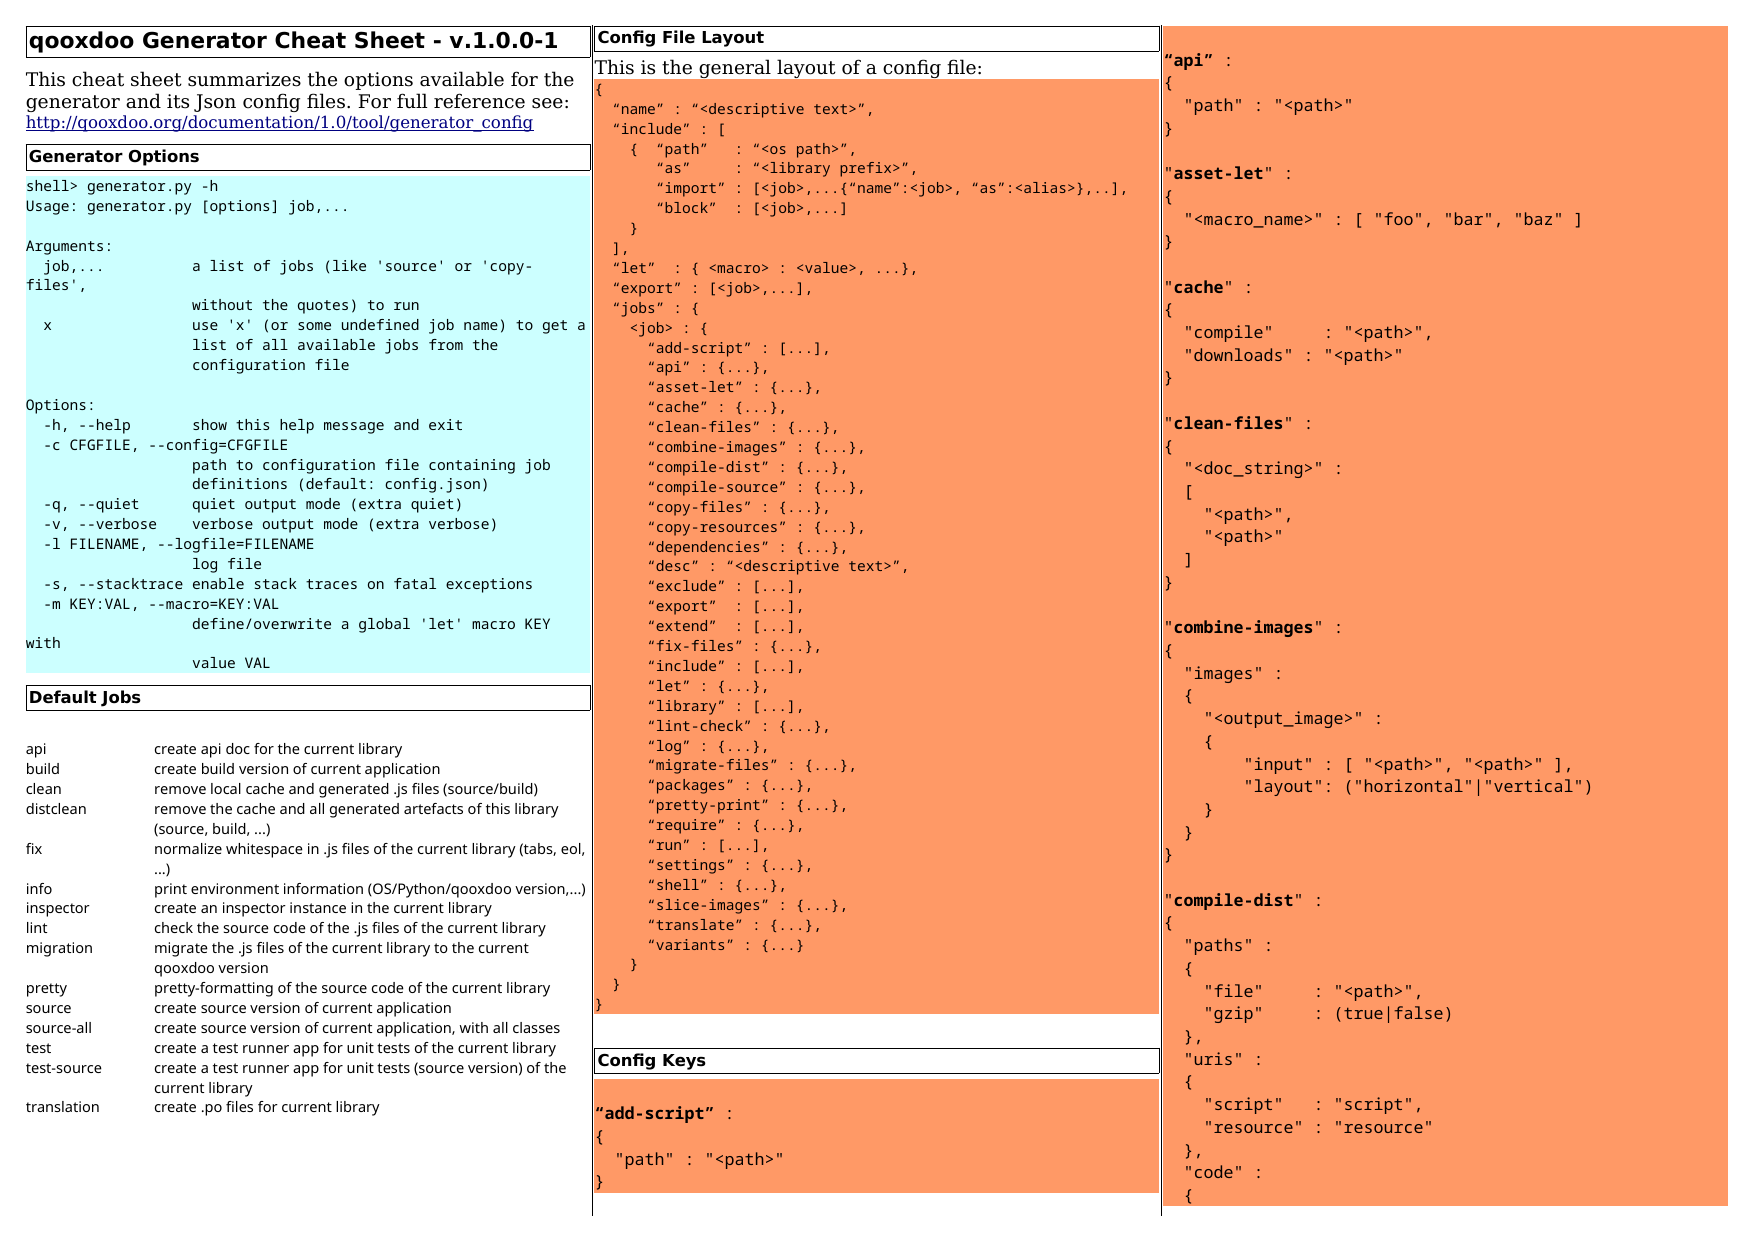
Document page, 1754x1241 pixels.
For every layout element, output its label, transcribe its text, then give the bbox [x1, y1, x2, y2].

text “pretty-print” : {...}, [594, 795, 1159, 815]
text “export” : [<job>,...], [594, 278, 1159, 298]
text "code" : [1163, 1161, 1728, 1184]
text “library” : [...], [594, 696, 1159, 715]
text “slice-images” : {...}, [594, 894, 1159, 914]
text } [1163, 820, 1728, 843]
text "clean-files" : [1163, 412, 1728, 434]
text } [594, 218, 1159, 238]
table_cell normalize whitespace in .js files of the current library (tabs, eol, ...) [154, 839, 590, 878]
table_cell test-source [26, 1058, 154, 1097]
table_cell inspector [26, 898, 154, 918]
text } [1163, 798, 1728, 820]
text { [1163, 1184, 1728, 1206]
text { [1163, 639, 1728, 661]
text { [1163, 1070, 1728, 1093]
text Generator Options [27, 145, 590, 170]
text "input" : [ "<path>", "<path>" ], [1163, 752, 1728, 775]
text "<path>" [1163, 525, 1728, 548]
text “cache” : {...}, [594, 397, 1159, 417]
text { [1163, 434, 1728, 457]
text “include” : [ [594, 118, 1159, 138]
text Arguments: [26, 235, 590, 255]
text “let” : {...}, [594, 676, 1159, 696]
text } [1163, 843, 1728, 866]
text “combine-images” : {...}, [594, 437, 1159, 457]
text { [1163, 71, 1728, 94]
table_cell fix [26, 839, 154, 878]
text } [1163, 116, 1728, 139]
text "<path>", [1163, 502, 1728, 525]
table_cell pretty [26, 978, 154, 998]
text “export” : [...], [594, 596, 1159, 616]
table_cell create an inspector instance in the current library [154, 898, 590, 918]
text "<macro_name>" : [ "foo", "bar", "baz" ] [1163, 207, 1728, 230]
table_cell create .po files for current library [154, 1097, 590, 1147]
text “fix-files” : {...}, [594, 636, 1159, 656]
text -m KEY:VAL, --macro=KEY:VAL [26, 593, 590, 613]
text “migrate-files” : {...}, [594, 755, 1159, 775]
text “add-script” : [594, 1102, 1159, 1124]
text log file [26, 554, 590, 574]
text "path" : "<path>" [1163, 94, 1728, 116]
text Options: [26, 394, 590, 414]
text } [594, 974, 1159, 994]
text "<output_image>" : [1163, 707, 1728, 729]
text [ [1163, 480, 1728, 502]
table_cell test [26, 1038, 154, 1057]
text "path" : "<path>" [594, 1147, 1159, 1170]
text “clean-files” : {...}, [594, 417, 1159, 437]
text -s, --stacktrace enable stack traces on fatal exceptions [26, 574, 590, 593]
text ] [1163, 548, 1728, 571]
text -v, --verbose verbose output mode (extra verbose) [26, 514, 590, 534]
text “translate” : {...}, [594, 914, 1159, 934]
text “require” : {...}, [594, 815, 1159, 835]
table_cell translation [26, 1097, 154, 1147]
text "uris" : [1163, 1047, 1728, 1070]
text define/overwrite a global 'let' macro KEY with [26, 613, 590, 653]
text { “path” : “<os path>”, [594, 138, 1159, 158]
text } [1163, 366, 1728, 389]
text “as” : “<library prefix>”, [594, 158, 1159, 178]
text "downloads" : "<path>" [1163, 343, 1728, 366]
text “shell” : {...}, [594, 874, 1159, 894]
text “name” : “<descriptive text>”, [594, 99, 1159, 118]
table_cell pretty-formatting of the source code of the current library [154, 978, 590, 998]
text shell> generator.py -h [26, 176, 590, 196]
text }, [1163, 1025, 1728, 1047]
table_cell create a test runner app for unit tests (source version) of the current library [154, 1058, 590, 1097]
table_cell migrate the .js files of the current library to the current qooxdoo version [154, 938, 590, 978]
text without the quotes) to run [26, 295, 590, 315]
text }, [1163, 1138, 1728, 1161]
text configuration file [26, 355, 590, 375]
text list of all available jobs from the [26, 335, 590, 355]
text { [1163, 729, 1728, 752]
text "asset-let" : [1163, 162, 1728, 184]
text "script" : "script", [1163, 1093, 1728, 1116]
table_cell remove local cache and generated .js files (source/build) [154, 779, 590, 799]
text { [1163, 684, 1728, 707]
table_cell build [26, 759, 154, 779]
text “desc” : “<descriptive text>”, [594, 556, 1159, 576]
text "gzip" : (true|false) [1163, 1002, 1728, 1025]
table_cell source [26, 998, 154, 1018]
text “copy-resources” : {...}, [594, 516, 1159, 536]
table_cell create source version of current application [154, 998, 590, 1018]
text “block” : [<job>,...] [594, 198, 1159, 218]
text "compile" : "<path>", [1163, 321, 1728, 343]
text “variants” : {...} [594, 934, 1159, 954]
text { [1163, 957, 1728, 979]
text “api” : {...}, [594, 357, 1159, 377]
text value VAL [26, 653, 590, 673]
text -q, --quiet quiet output mode (extra quiet) [26, 494, 590, 514]
text “exclude” : [...], [594, 576, 1159, 596]
subtitle qooxdoo Generator Cheat Sheet - v.1.0.0-1 [27, 27, 590, 57]
table_cell remove the cache and all generated artefacts of this library (source, build, ...) [154, 799, 590, 839]
text “run” : [...], [594, 835, 1159, 855]
text "paths" : [1163, 934, 1728, 957]
text } [1163, 230, 1728, 253]
table_cell distclean [26, 799, 154, 839]
text “let” : { <macro> : <value>, ...}, [594, 258, 1159, 278]
text "compile-dist" : [1163, 888, 1728, 911]
table_cell source-all [26, 1018, 154, 1038]
table_cell create build version of current application [154, 759, 590, 779]
text “lint-check” : {...}, [594, 715, 1159, 735]
text "layout": ("horizontal"|"vertical") [1163, 775, 1728, 798]
text { [594, 1124, 1159, 1147]
text “extend” : [...], [594, 616, 1159, 636]
table_cell create source version of current application, with all classes [154, 1018, 590, 1038]
text ], [594, 238, 1159, 258]
text Usage: generator.py [options] job,... [26, 196, 590, 216]
table_cell clean [26, 779, 154, 799]
text definitions (default: config.json) [26, 474, 590, 494]
text “asset-let” : {...}, [594, 377, 1159, 397]
text { [1163, 911, 1728, 934]
text } [594, 954, 1159, 974]
text -c CFGFILE, --config=CFGFILE [26, 434, 590, 454]
text "resource" : "resource" [1163, 1116, 1728, 1138]
table_cell info [26, 879, 154, 898]
text "cache" : [1163, 275, 1728, 298]
text { [1163, 184, 1728, 207]
table_cell migration [26, 938, 154, 978]
table_cell check the source code of the .js files of the current library [154, 918, 590, 938]
text Default Jobs [27, 686, 590, 710]
text “copy-files” : {...}, [594, 497, 1159, 516]
text Config File Layout [595, 27, 1159, 51]
text “settings” : {...}, [594, 855, 1159, 874]
text path to configuration file containing job [26, 454, 590, 474]
table_cell create a test runner app for unit tests of the current library [154, 1038, 590, 1057]
text “include” : [...], [594, 656, 1159, 676]
table_header api [26, 739, 154, 759]
table_cell lint [26, 918, 154, 938]
text “add-script” : [...], [594, 337, 1159, 357]
text } [594, 1170, 1159, 1193]
text “compile-dist” : {...}, [594, 457, 1159, 477]
text “dependencies” : {...}, [594, 536, 1159, 556]
text Config Keys [595, 1049, 1159, 1073]
text "combine-images" : [1163, 616, 1728, 639]
text } [594, 994, 1159, 1014]
text “compile-source” : {...}, [594, 477, 1159, 497]
text “packages” : {...}, [594, 775, 1159, 795]
text <job> : { [594, 317, 1159, 337]
text -l FILENAME, --logfile=FILENAME [26, 534, 590, 554]
text "images" : [1163, 661, 1728, 684]
text -h, --help show this help message and exit [26, 414, 590, 434]
text x use 'x' (or some undefined job name) to get a [26, 315, 590, 335]
text “log” : {...}, [594, 735, 1159, 755]
text "file" : "<path>", [1163, 979, 1728, 1002]
text { [594, 79, 1159, 99]
text “api” : [1163, 48, 1728, 71]
table_cell print environment information (OS/Python/qooxdoo version,...) [154, 879, 590, 898]
text “import” : [<job>,...{“name”:<job>, “as”:<alias>},..], [594, 178, 1159, 198]
text This cheat sheet summarizes the options available for the generator and its Json config files. For full reference see: http://qooxdoo.org/documentation/1.0/tool/generator_config [26, 69, 590, 132]
text job,... a list of jobs (like 'source' or 'copy-files', [26, 255, 590, 295]
table_header create api doc for the current library [154, 739, 590, 759]
text “jobs” : { [594, 298, 1159, 317]
text { [1163, 298, 1728, 321]
text } [1163, 571, 1728, 593]
text "<doc_string>" : [1163, 457, 1728, 480]
text This is the general layout of a config file: [594, 57, 1159, 79]
